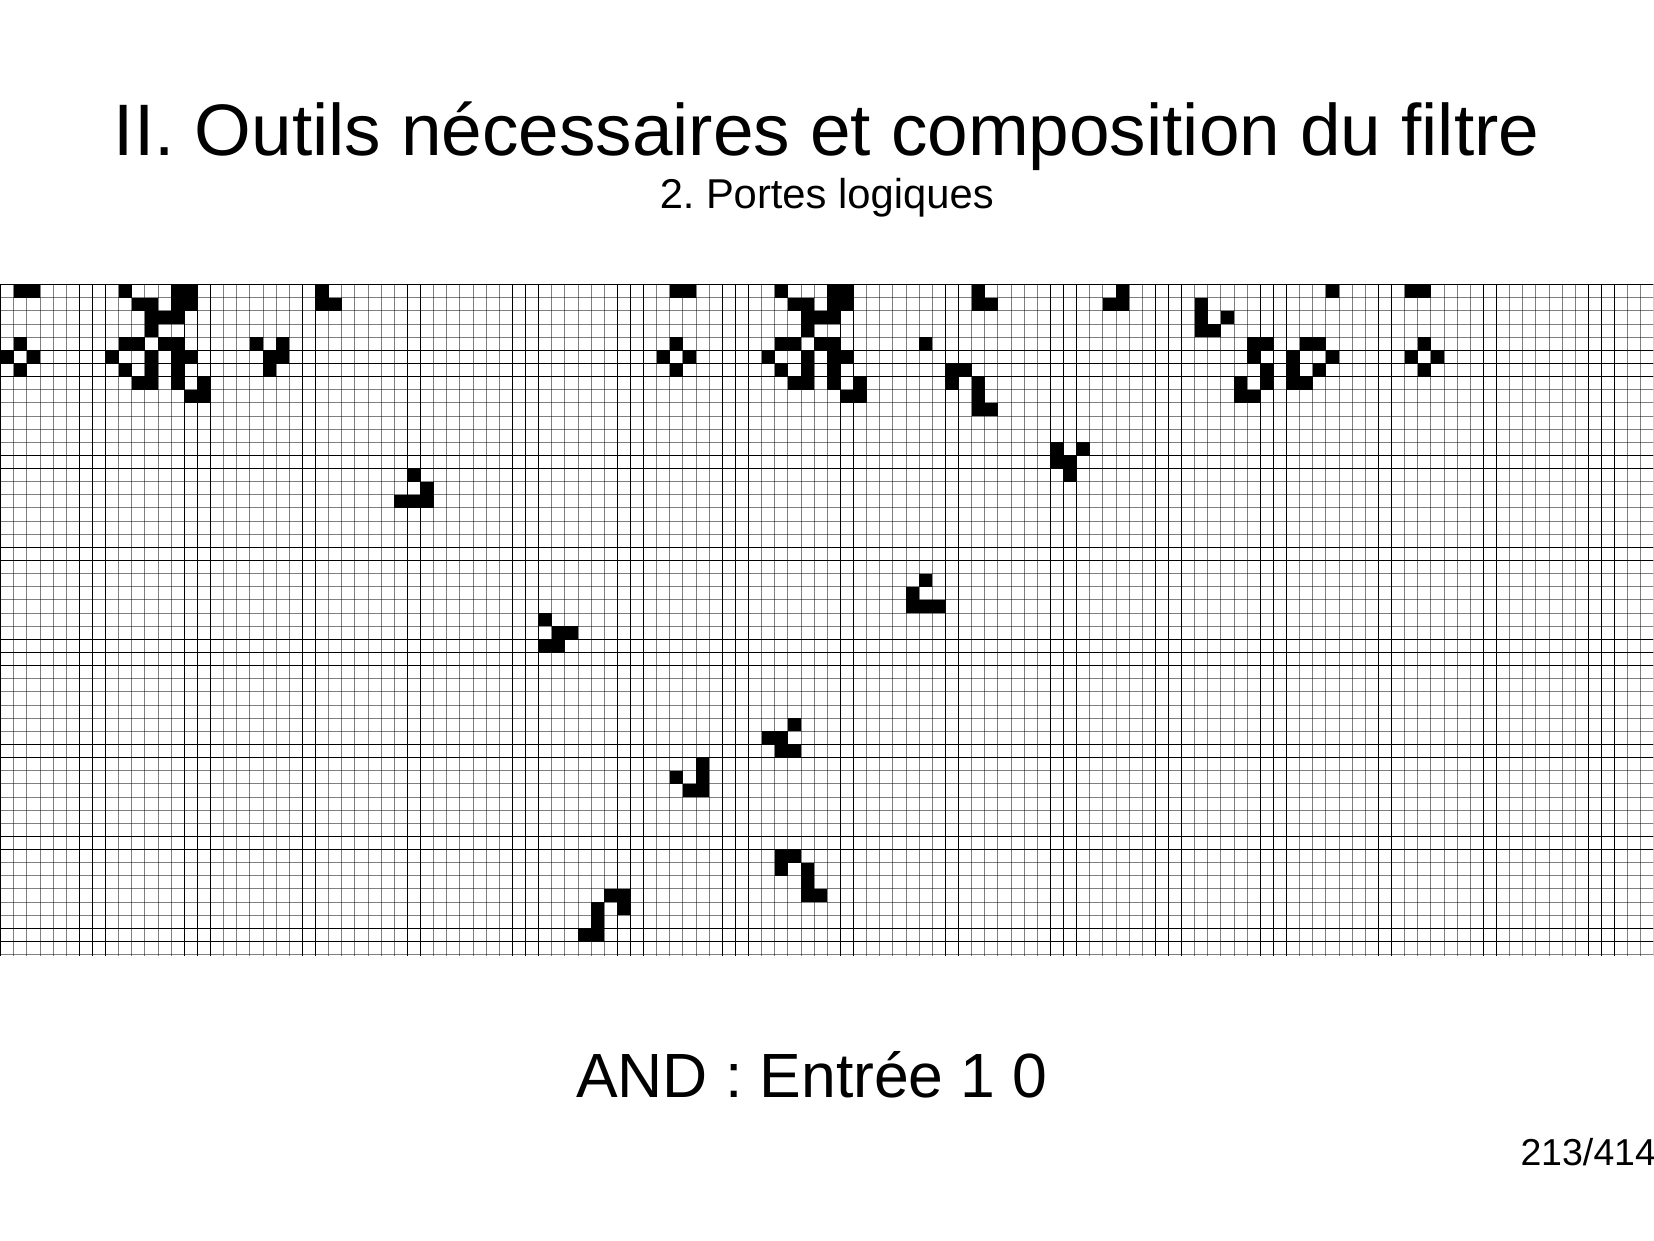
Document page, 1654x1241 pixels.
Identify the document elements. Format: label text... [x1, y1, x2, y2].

text_box AND : Entrée 1 0 [561, 1033, 1064, 1119]
picture [0, 284, 1654, 956]
title II. Outils nécessaires et composition du filtre 2. Portes logiques [82, 49, 1572, 257]
text_box <number>/414 [1505, 1124, 1654, 1182]
